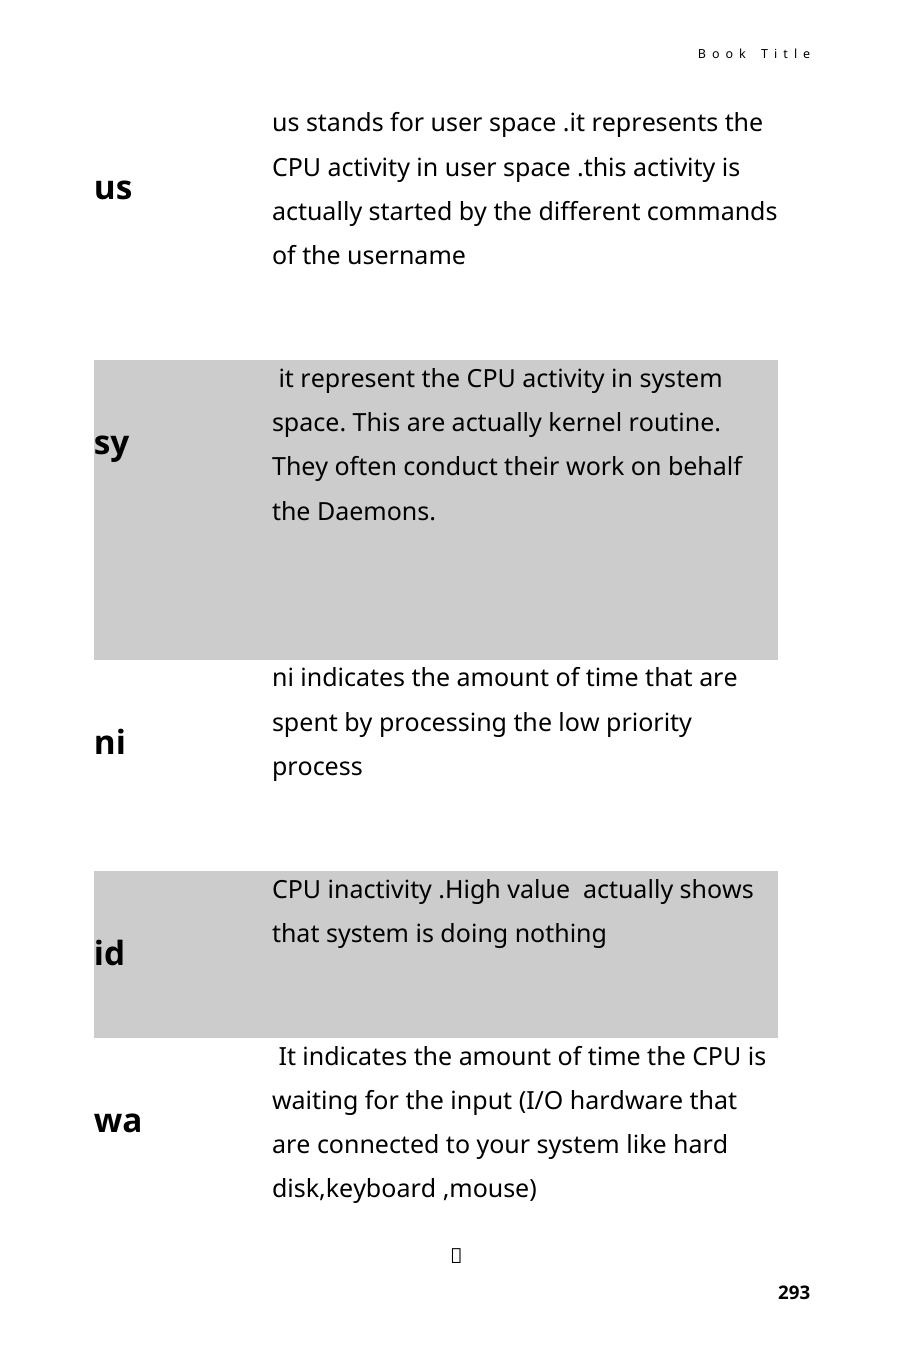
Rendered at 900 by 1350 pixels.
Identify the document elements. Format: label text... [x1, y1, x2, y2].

table_cell id [94, 871, 272, 1038]
table_cell ni [94, 660, 272, 871]
table_cell sy [94, 360, 272, 660]
table_cell CPU inactivity .High value actually shows that system is doing nothing [272, 871, 778, 1038]
table_cell us stands for user space .it represents the CPU activity in user space .this activity is actually started by the different commands of the username [272, 105, 778, 360]
table_cell It indicates the amount of time the CPU is waiting for the input (I/O hardware that are connected to your system like hard disk,keyboard ,mouse) [272, 1038, 778, 1205]
table_cell wa [94, 1038, 272, 1205]
table_cell ni indicates the amount of time that are spent by processing the low priority process [272, 660, 778, 871]
table_cell us [94, 105, 272, 360]
table_cell it represent the CPU activity in system space. This are actually kernel routine. They often conduct their work on behalf the Daemons. [272, 360, 778, 660]
